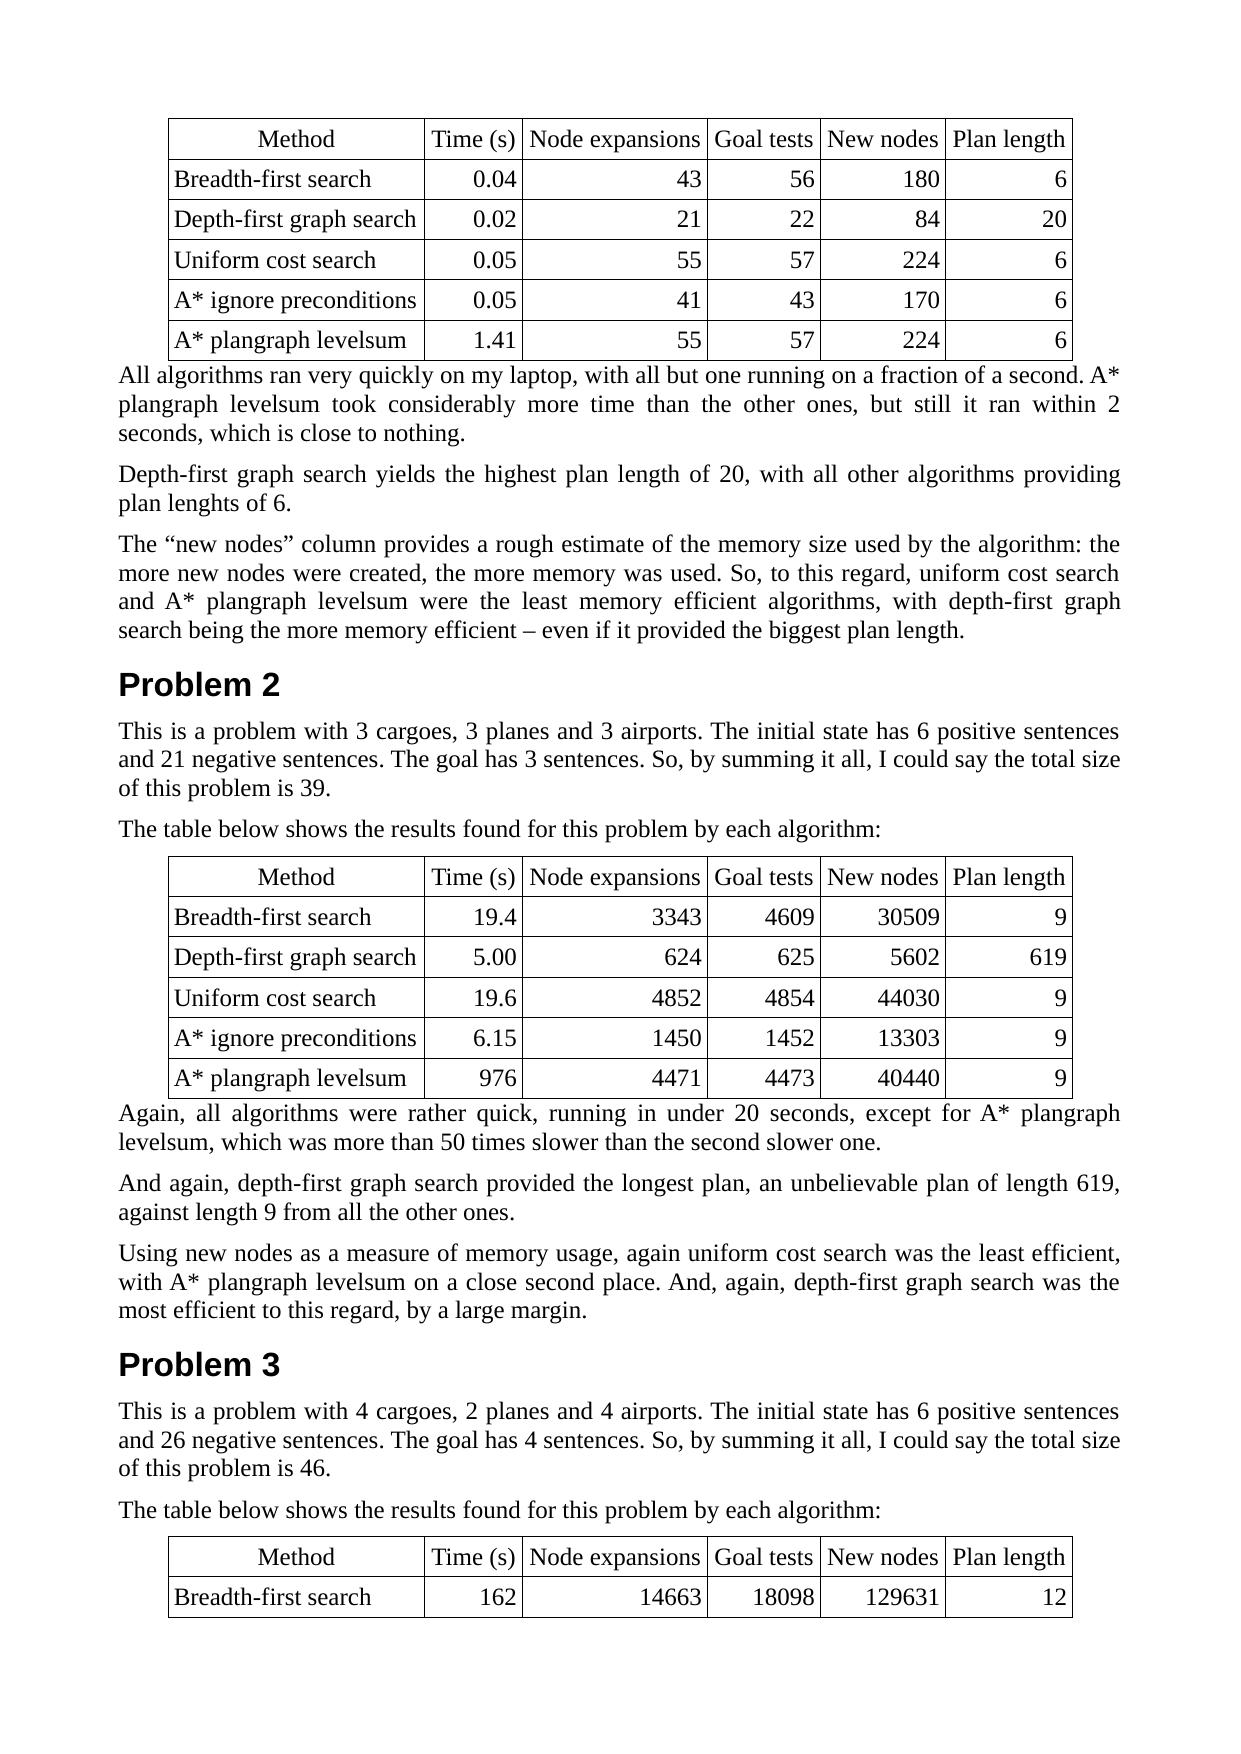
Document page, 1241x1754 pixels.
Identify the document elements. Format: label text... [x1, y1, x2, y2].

table_cell 976 [425, 1059, 522, 1098]
table_cell 5.00 [425, 937, 522, 977]
text Using new nodes as a measure of memory usage, again uniform cost search was the least efficient, with A* plangraph levelsum on a close second place. And, again, depth-first graph search was the most efficient to this regard, by a large margin. [118, 1238, 1122, 1324]
table_cell 6 [946, 280, 1072, 320]
table_cell 6 [946, 240, 1072, 279]
text The “new nodes” column provides a rough estimate of the memory size used by the algorithm: the more new nodes were created, the more memory was used. So, to this regard, uniform cost search and A* plangraph levelsum were the least memory efficient algorithms, with depth-first graph search being the more memory efficient – even if it provided the biggest plan length. [118, 529, 1122, 644]
text And again, depth-first graph search provided the longest plan, an unbelievable plan of length 619, against length 9 from all the other ones. [118, 1168, 1122, 1225]
table_cell 57 [708, 240, 820, 279]
table_cell Depth-first graph search [169, 937, 424, 977]
table_cell 170 [821, 280, 945, 320]
text The table below shows the results found for this problem by each algorithm: [118, 1495, 1122, 1523]
table_cell 4852 [523, 978, 707, 1017]
table_header Method [169, 1537, 424, 1576]
table_cell 56 [708, 160, 820, 199]
table_cell 44030 [821, 978, 945, 1017]
table_cell 57 [708, 321, 820, 360]
table_cell 224 [821, 240, 945, 279]
table_cell A* plangraph levelsum [169, 321, 424, 360]
text This is a problem with 4 cargoes, 2 planes and 4 airports. The initial state has 6 positive sentences and 26 negative sentences. The goal has 4 sentences. So, by summing it all, I could say the total size of this problem is 46. [118, 1396, 1122, 1482]
table_header Method [169, 857, 424, 896]
table_cell 30509 [821, 897, 945, 936]
table_cell 0.05 [425, 280, 522, 320]
table_cell 180 [821, 160, 945, 199]
table_header New nodes [821, 1537, 945, 1576]
text Depth-first graph search yields the highest plan length of 20, with all other algorithms providing plan lenghts of 6. [118, 459, 1122, 516]
table_cell 9 [946, 1018, 1072, 1057]
table_cell Uniform cost search [169, 978, 424, 1017]
table_cell 619 [946, 937, 1072, 977]
table_cell 0.02 [425, 200, 522, 239]
table_cell Uniform cost search [169, 240, 424, 279]
text All algorithms ran very quickly on my laptop, with all but one running on a fraction of a second. A* plangraph levelsum took considerably more time than the other ones, but still it ran within 2 seconds, which is close to nothing. [118, 360, 1122, 446]
table_cell 21 [523, 200, 707, 239]
table_cell 1450 [523, 1018, 707, 1057]
table_cell 625 [708, 937, 820, 977]
table_cell 4609 [708, 897, 820, 936]
table_cell Breadth-first search [169, 160, 424, 199]
table_header Plan length [946, 857, 1072, 896]
table_cell 43 [708, 280, 820, 320]
text Again, all algorithms were rather quick, running in under 20 seconds, except for A* plangraph levelsum, which was more than 50 times slower than the second slower one. [118, 1098, 1122, 1155]
table_cell 9 [946, 1059, 1072, 1098]
table_cell 19.6 [425, 978, 522, 1017]
table_cell 624 [523, 937, 707, 977]
table_cell 55 [523, 321, 707, 360]
table_cell 162 [425, 1577, 522, 1617]
table_cell 4473 [708, 1059, 820, 1098]
table_header New nodes [821, 119, 945, 158]
table_cell 1452 [708, 1018, 820, 1057]
table_cell 12 [946, 1577, 1072, 1617]
table_cell 55 [523, 240, 707, 279]
table_cell 4471 [523, 1059, 707, 1098]
table_header Goal tests [708, 857, 820, 896]
table_header New nodes [821, 857, 945, 896]
table_cell 0.04 [425, 160, 522, 199]
table_cell 14663 [523, 1577, 707, 1617]
table_cell 84 [821, 200, 945, 239]
table_cell 9 [946, 897, 1072, 936]
table_cell Depth-first graph search [169, 200, 424, 239]
table_header Time (s) [425, 119, 522, 158]
table_header Goal tests [708, 1537, 820, 1576]
table_header Time (s) [425, 1537, 522, 1576]
table_header Node expansions [523, 1537, 707, 1576]
table_cell 5602 [821, 937, 945, 977]
table_cell Breadth-first search [169, 1577, 424, 1617]
text This is a problem with 3 cargoes, 3 planes and 3 airports. The initial state has 6 positive sentences and 21 negative sentences. The goal has 3 sentences. So, by summing it all, I could say the total size of this problem is 39. [118, 716, 1122, 802]
text The table below shows the results found for this problem by each algorithm: [118, 814, 1122, 843]
table_cell A* plangraph levelsum [169, 1059, 424, 1098]
table_cell A* ignore preconditions [169, 1018, 424, 1057]
table_cell 13303 [821, 1018, 945, 1057]
table_cell 40440 [821, 1059, 945, 1098]
table_cell 19.4 [425, 897, 522, 936]
table_cell 6 [946, 160, 1072, 199]
table_cell 20 [946, 200, 1072, 239]
table_cell A* ignore preconditions [169, 280, 424, 320]
table_header Goal tests [708, 119, 820, 158]
table_cell 1.41 [425, 321, 522, 360]
table_cell 6.15 [425, 1018, 522, 1057]
table_cell 224 [821, 321, 945, 360]
table_header Node expansions [523, 857, 707, 896]
table_cell 0.05 [425, 240, 522, 279]
table_cell 18098 [708, 1577, 820, 1617]
table_header Method [169, 119, 424, 158]
table_header Plan length [946, 1537, 1072, 1576]
table_header Plan length [946, 119, 1072, 158]
table_cell 22 [708, 200, 820, 239]
table_cell 6 [946, 321, 1072, 360]
table_header Node expansions [523, 119, 707, 158]
table_cell 129631 [821, 1577, 945, 1617]
table_cell 3343 [523, 897, 707, 936]
table_cell 9 [946, 978, 1072, 1017]
table_cell 43 [523, 160, 707, 199]
table_header Time (s) [425, 857, 522, 896]
table_cell 41 [523, 280, 707, 320]
subtitle Problem 2 [118, 665, 1122, 703]
table_cell Breadth-first search [169, 897, 424, 936]
subtitle Problem 3 [118, 1345, 1122, 1383]
table_cell 4854 [708, 978, 820, 1017]
